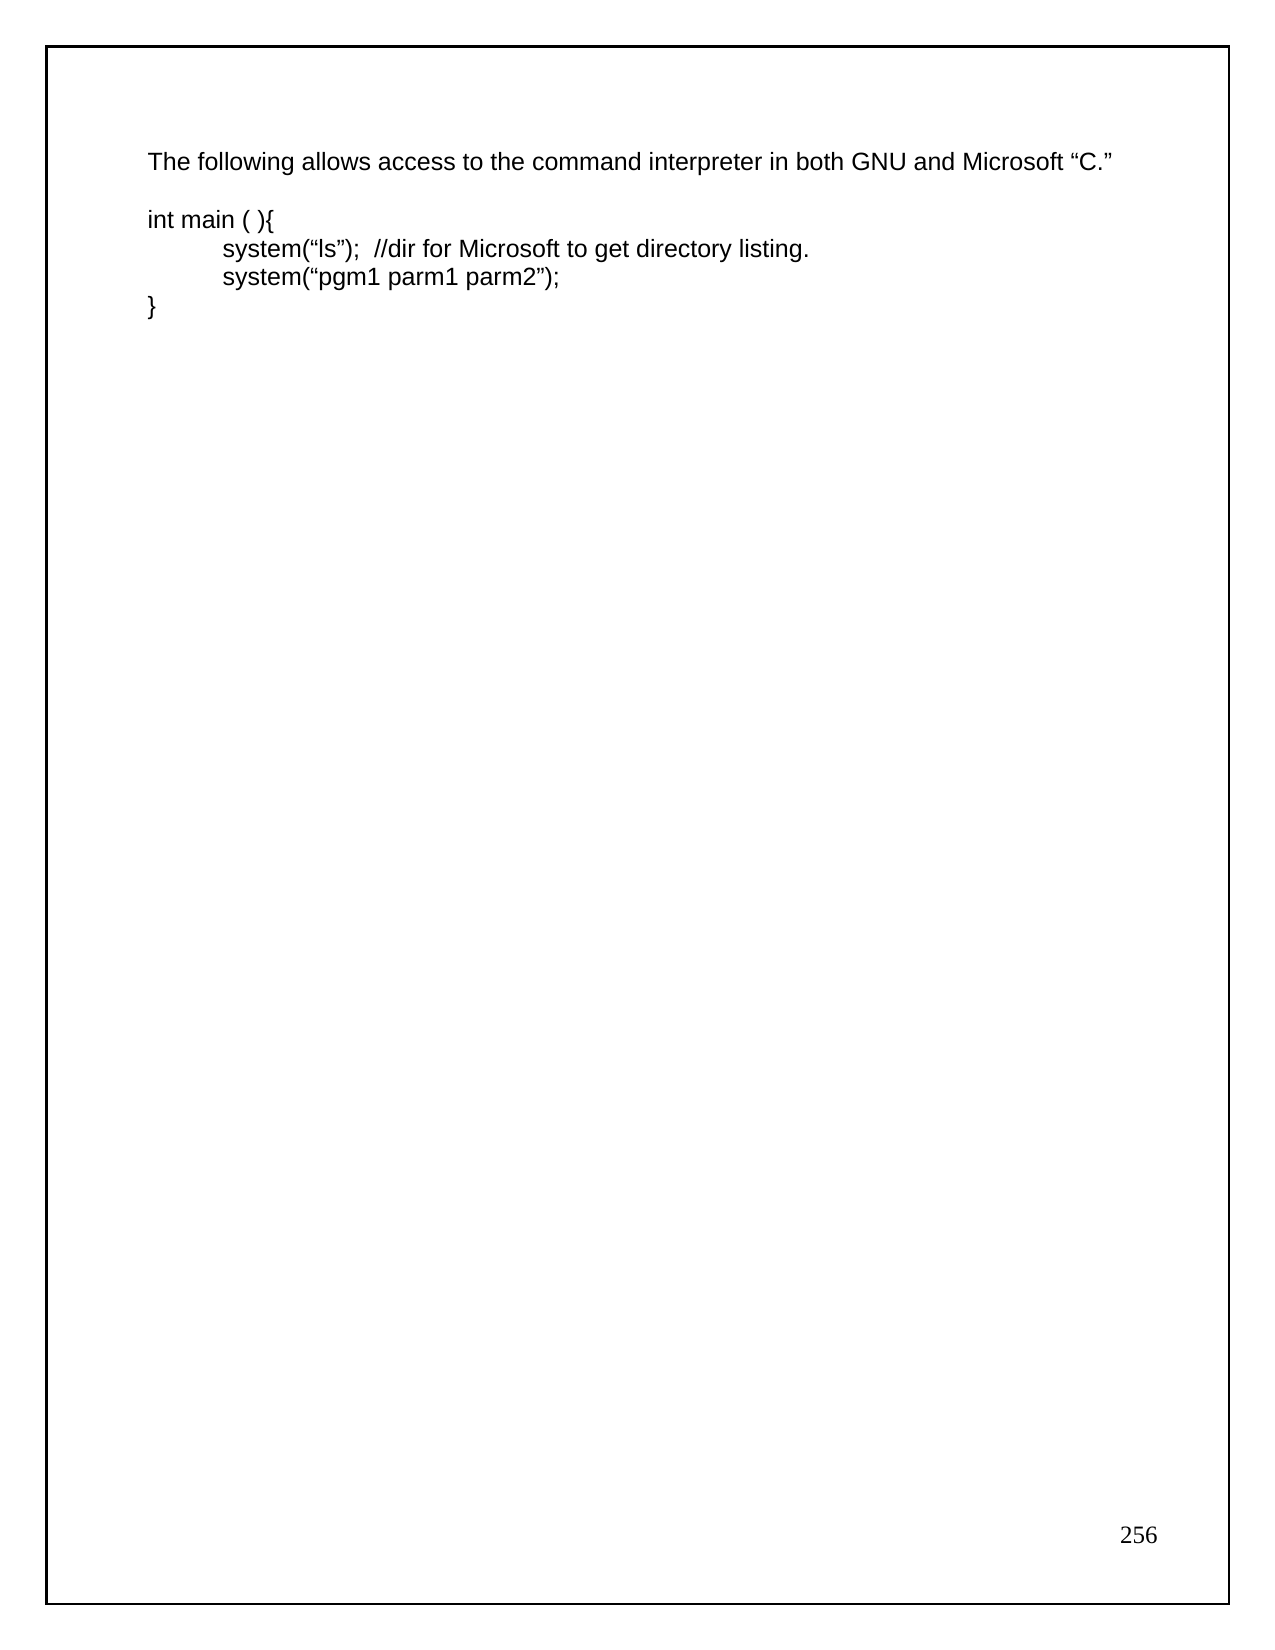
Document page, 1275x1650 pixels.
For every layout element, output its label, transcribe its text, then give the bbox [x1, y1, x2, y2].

text system(“ls”); //dir for Microsoft to get directory listing. [147, 234, 1158, 262]
text system(“pgm1 parm1 parm2”); [147, 262, 1158, 291]
text The following allows access to the command interpreter in both GNU and Microsoft “C.” [147, 147, 1158, 176]
text int main ( ){ [147, 205, 1158, 234]
text } [147, 291, 1158, 320]
